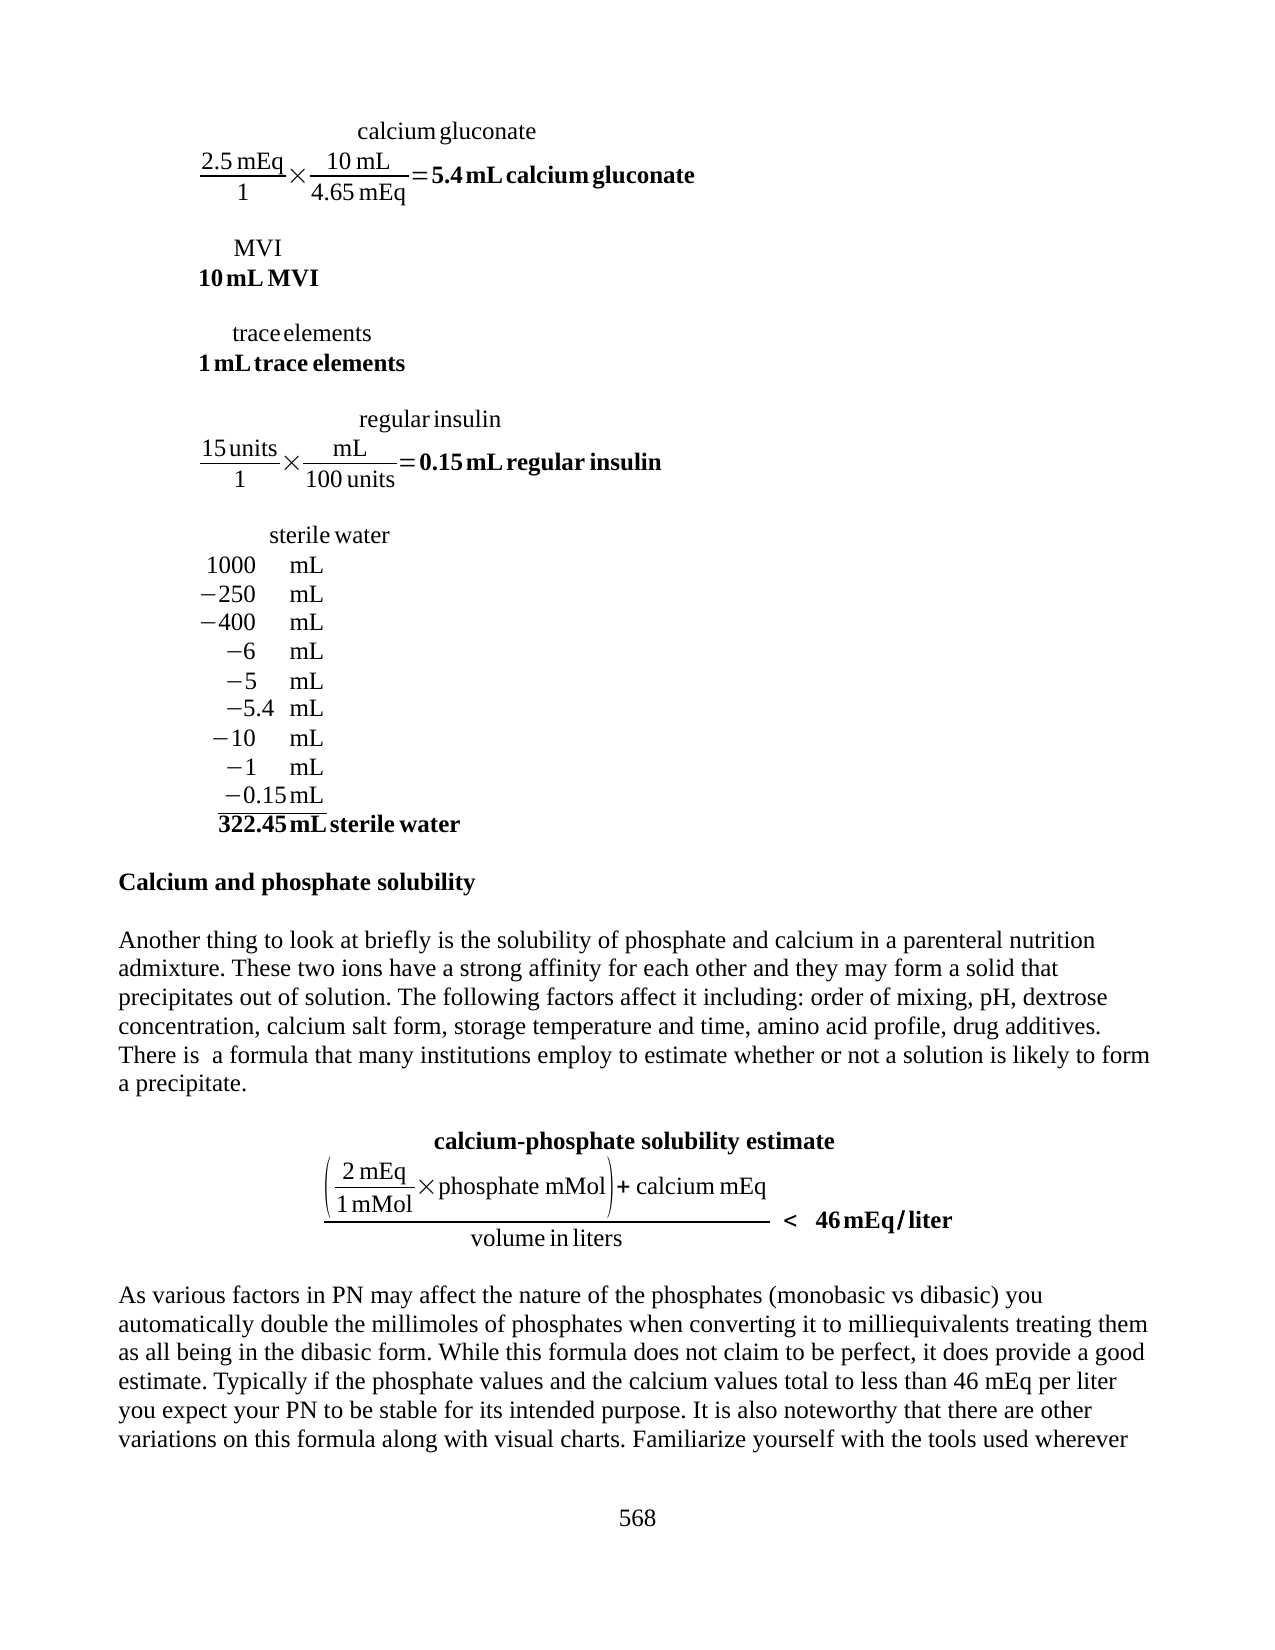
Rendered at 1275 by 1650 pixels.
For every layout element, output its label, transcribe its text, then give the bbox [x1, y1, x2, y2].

text Calcium and phosphate solubility [118, 867, 1157, 896]
text As various factors in PN may affect the nature of the phosphates (monobasic vs dibasic) you automatically double the millimoles of phosphates when converting it to milliequivalents treating them as all being in the dibasic form. While this formula does not claim to be perfect, it does provide a good estimate. Typically if the phosphate values and the calcium values total to less than 46 mEq per liter you expect your PN to be stable for its intended purpose. It is also noteworthy that there are other variations on this formula along with visual charts. Familiarize yourself with the tools used wherever [118, 1280, 1157, 1452]
text Another thing to look at briefly is the solubility of phosphate and calcium in a parenteral nutrition admixture. These two ions have a strong affinity for each other and they may form a solid that precipitates out of solution. The following factors affect it including: order of mixing, pH, dextrose concentration, calcium salt form, storage temperature and time, amino acid profile, drug additives. There is a formula that many institutions employ to estimate whether or not a solution is likely to form a precipitate. [118, 925, 1157, 1097]
text calcium-phosphate solubility estimate [118, 1126, 1157, 1155]
